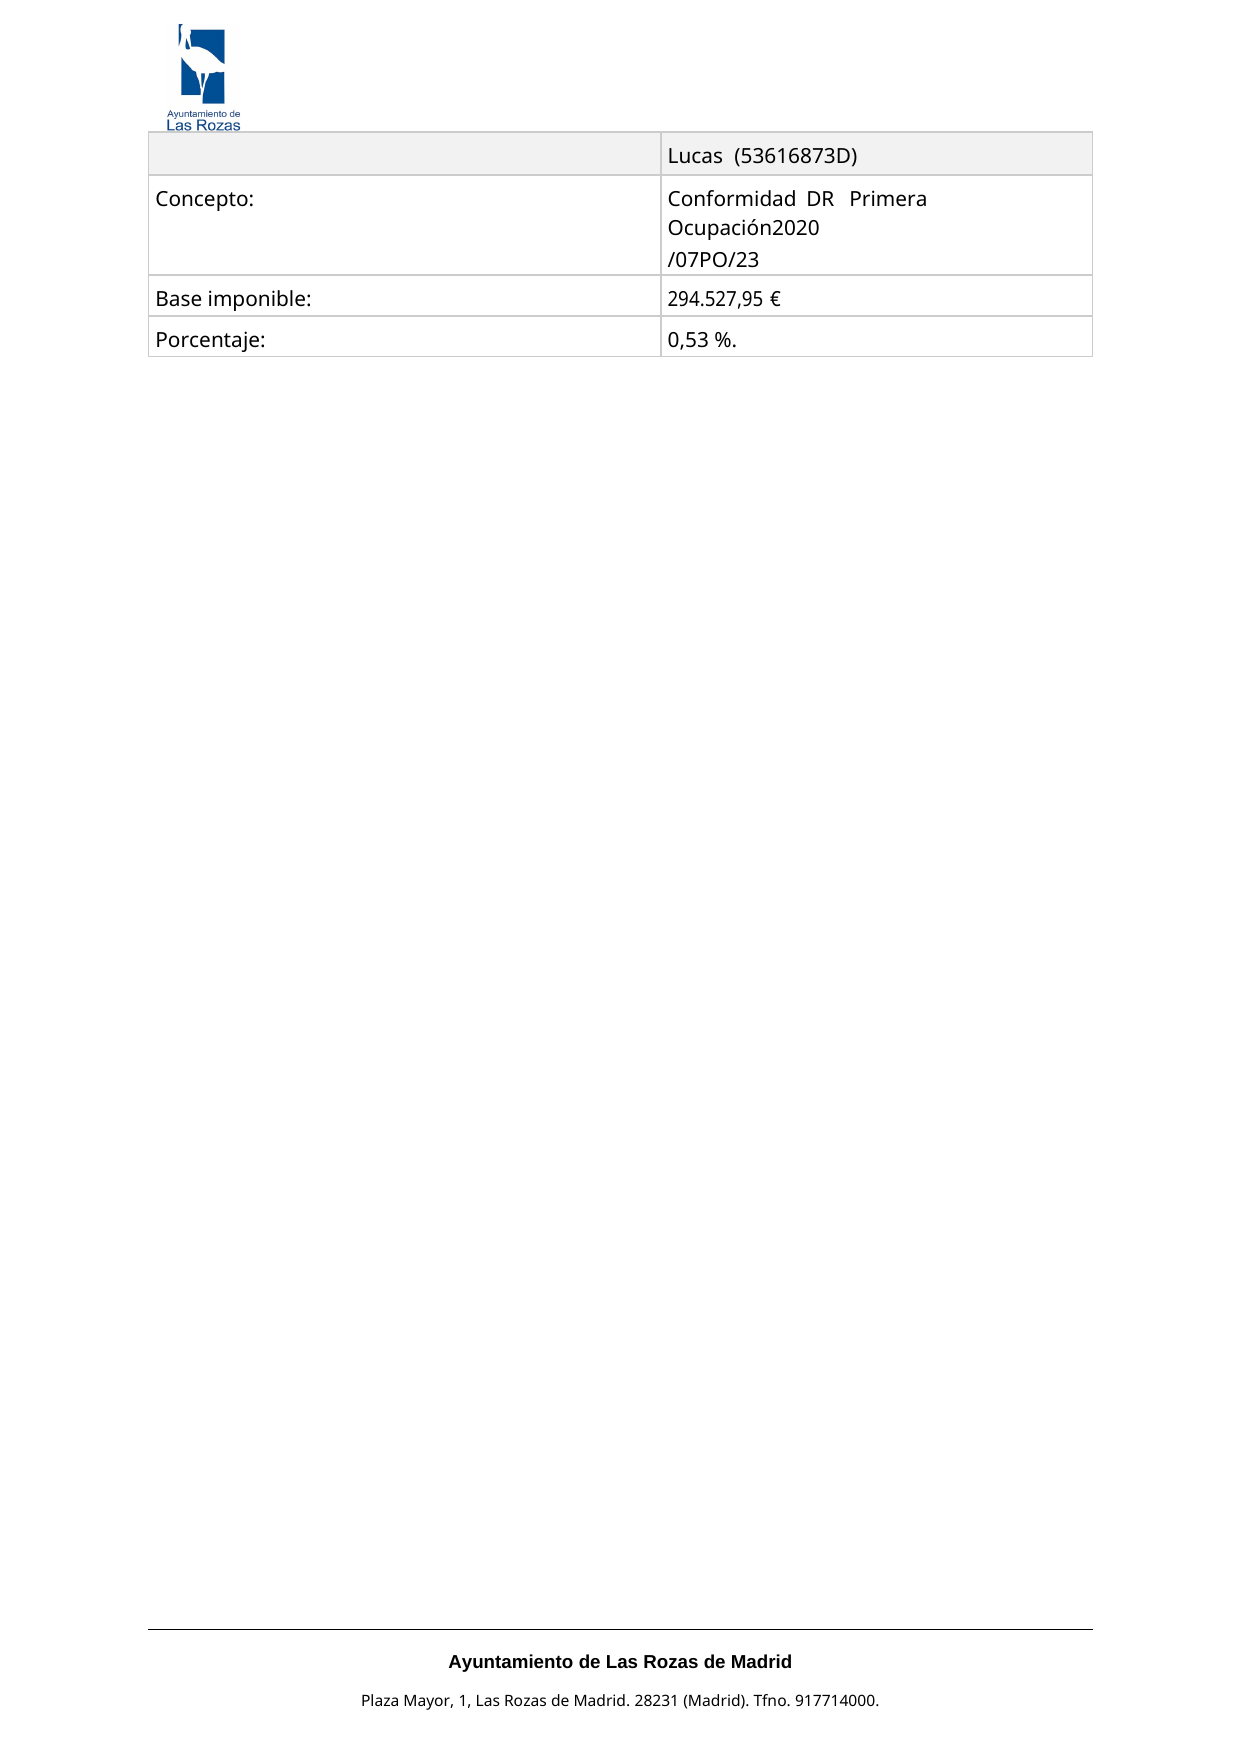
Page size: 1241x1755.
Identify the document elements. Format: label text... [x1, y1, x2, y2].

table_header Lucas (53616873D) [662, 133, 1092, 174]
table_cell Conformidad DR Primera Ocupación2020 /07PO/23 [662, 176, 1092, 274]
table_cell Porcentaje: [149, 317, 660, 356]
table_cell 294.527,95 € [662, 276, 1092, 315]
table_cell Concepto: [149, 176, 660, 274]
table_cell Base imponible: [149, 276, 660, 315]
table_header [149, 133, 660, 174]
table_cell 0,53 %. [662, 317, 1092, 356]
